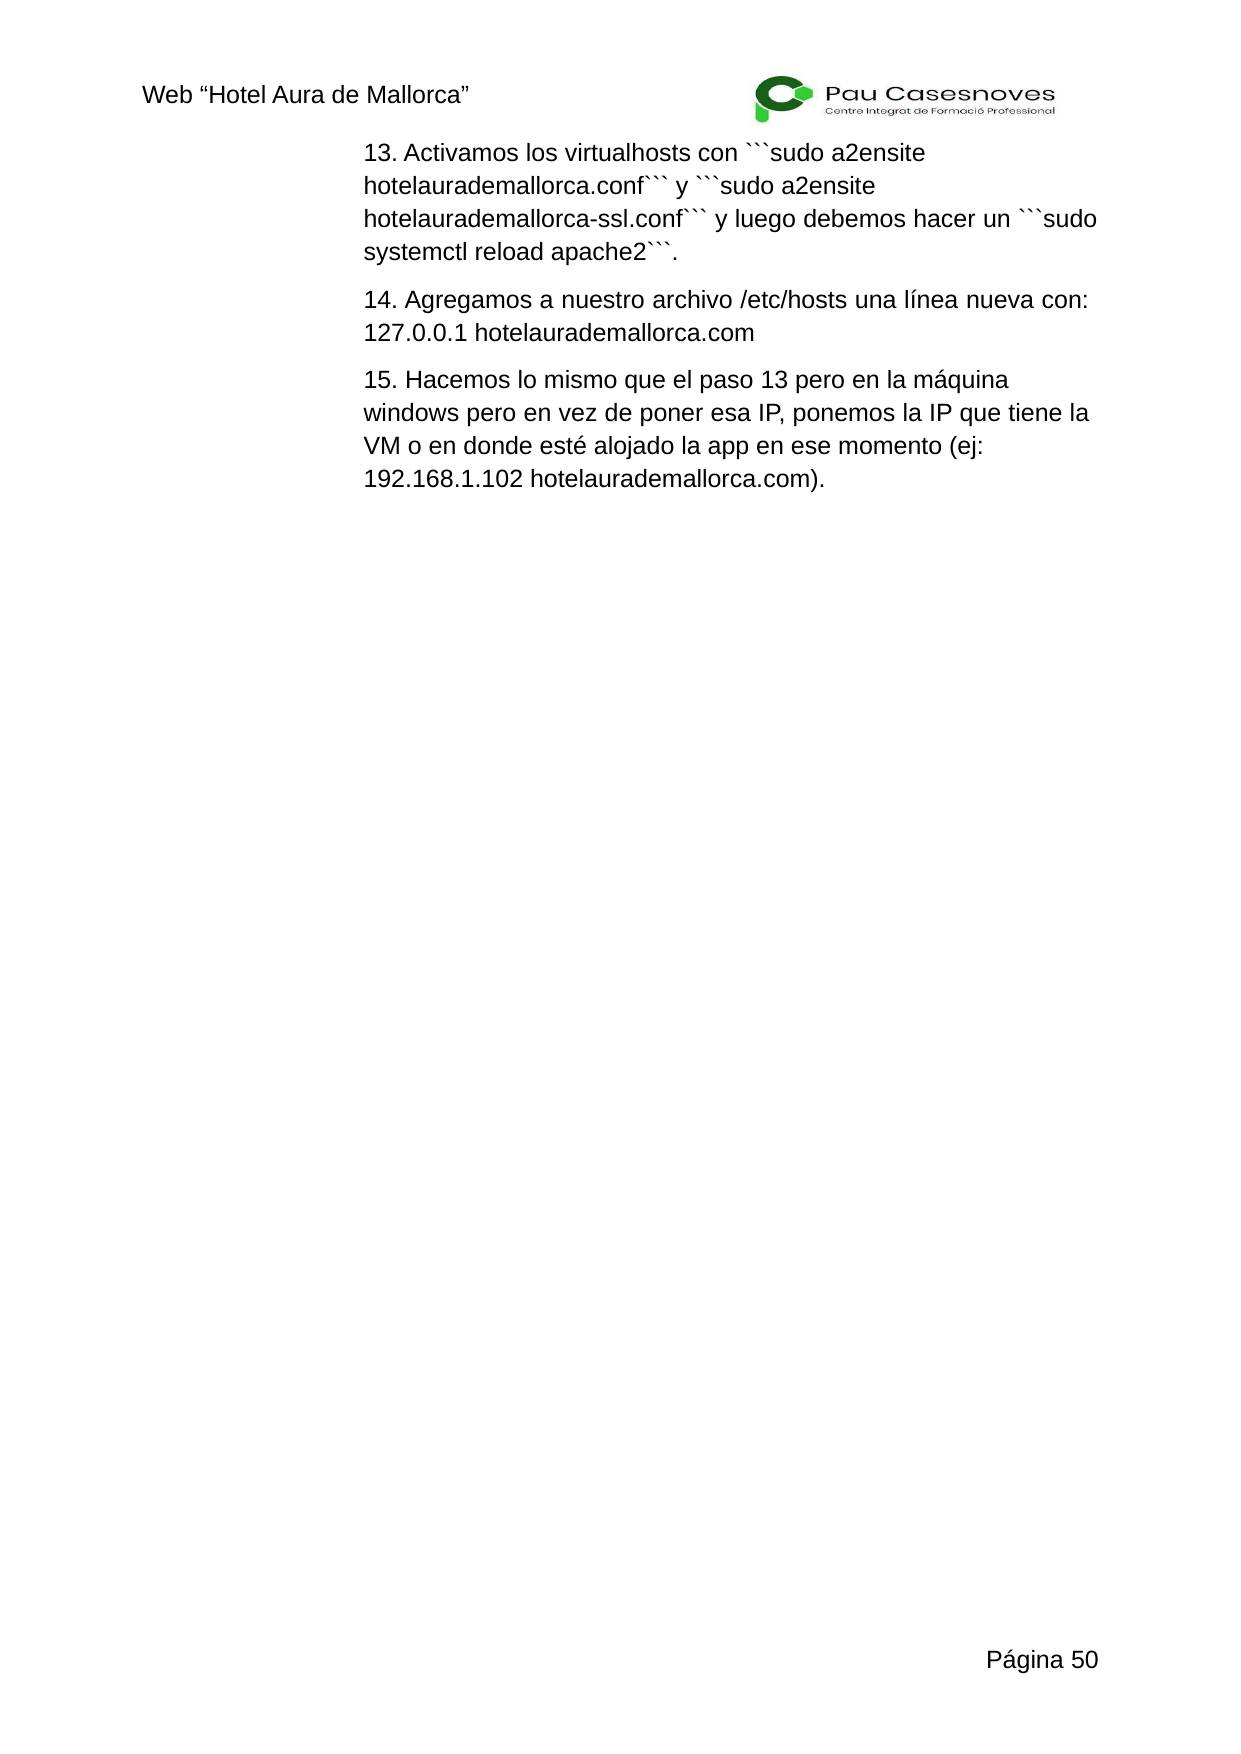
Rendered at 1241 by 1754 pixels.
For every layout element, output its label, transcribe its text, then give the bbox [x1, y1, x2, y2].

text 13. Activamos los virtualhosts con ```sudo a2ensite hotelaurademallorca.conf``` y ```sudo a2ensite hotelaurademallorca-ssl.conf``` y luego debemos hacer un ```sudo systemctl reload apache2```. [142, 138, 1098, 266]
picture [748, 72, 1075, 127]
text 14. Agregamos a nuestro archivo /etc/hosts una línea nueva con: 127.0.0.1 hotelaurademallorca.com [142, 284, 1098, 346]
text 15. Hacemos lo mismo que el paso 13 pero en la máquina windows pero en vez de poner esa IP, ponemos la IP que tiene la VM o en donde esté alojado la app en ese momento (ej: 192.168.1.102 hotelaurademallorca.com). [142, 365, 1098, 493]
